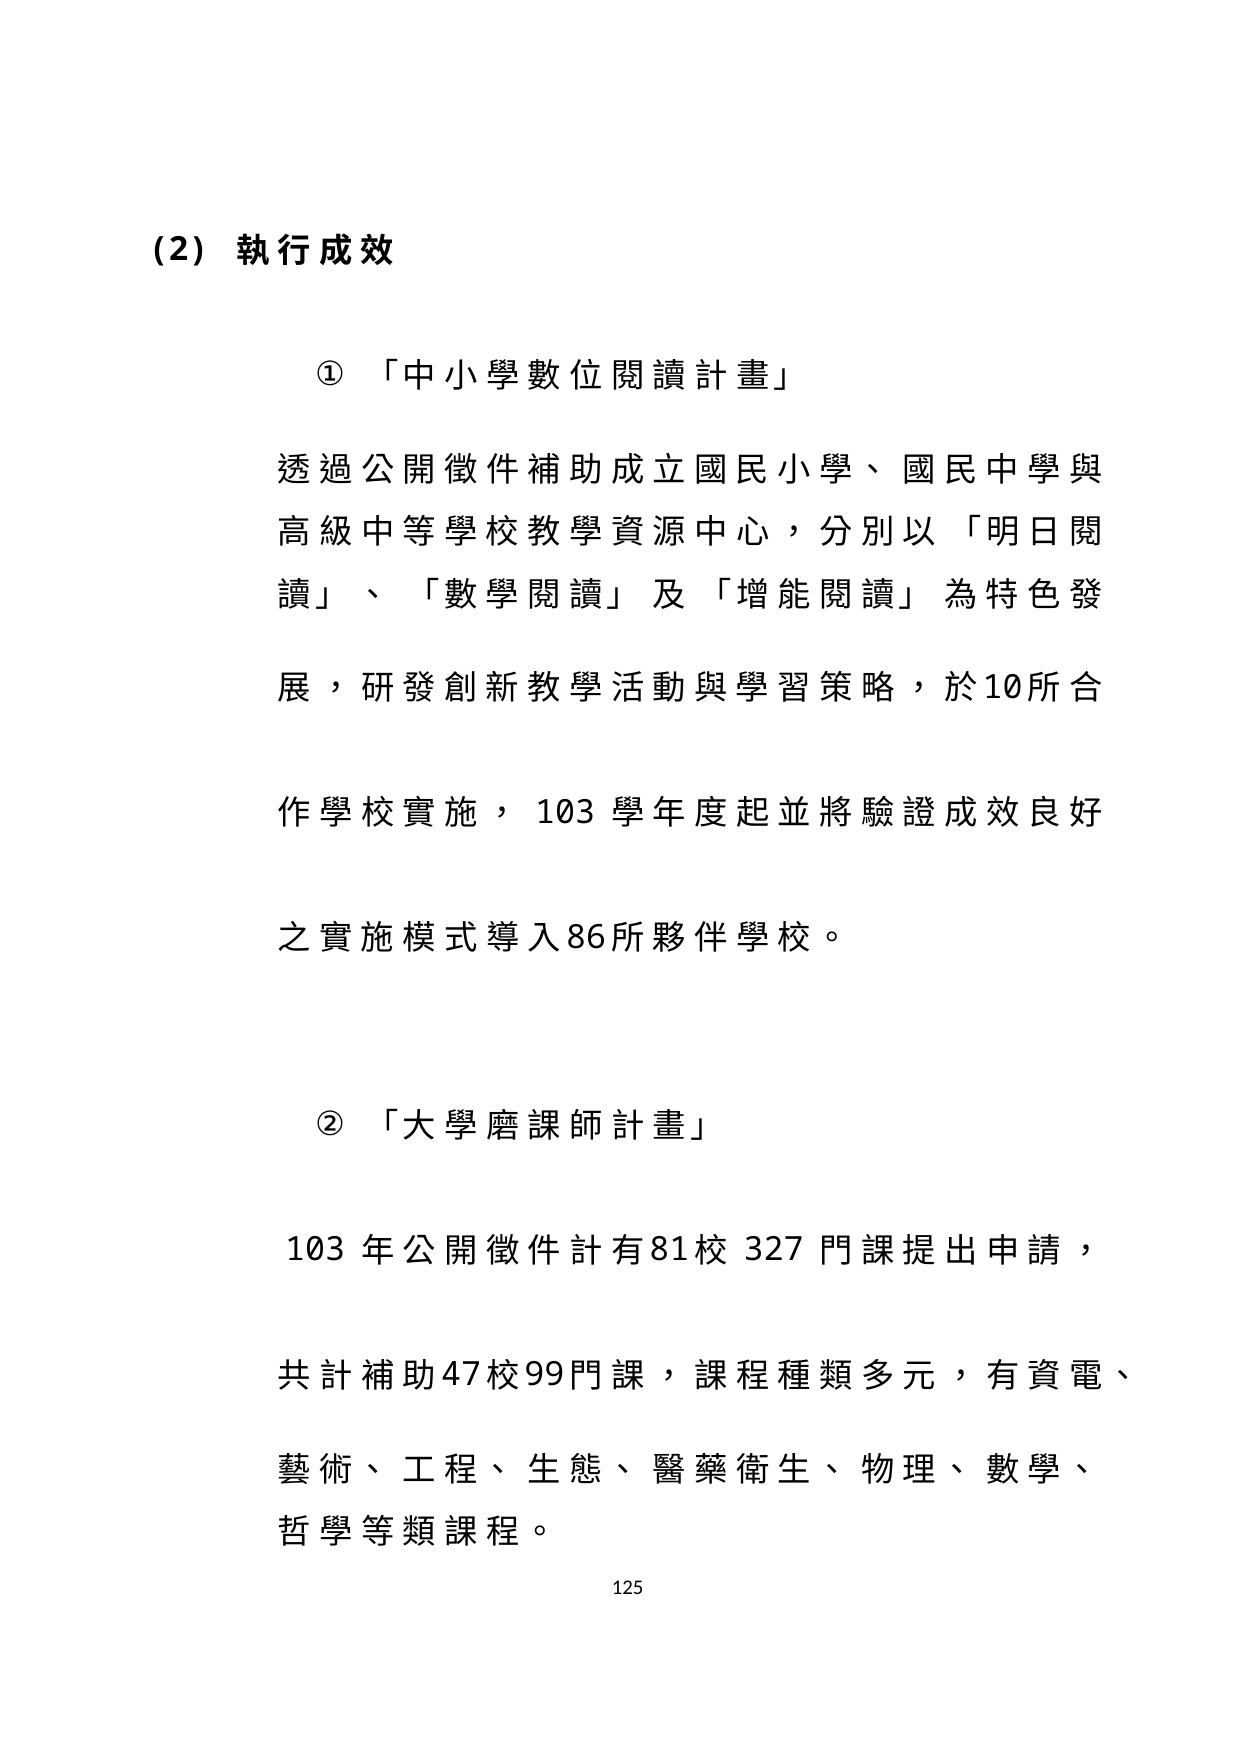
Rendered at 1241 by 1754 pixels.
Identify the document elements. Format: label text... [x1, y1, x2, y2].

list 「大學磨課師計畫」 [312, 1050, 1107, 1175]
list 執行成效 [132, 175, 1107, 300]
text 透過公開徵件補助成立國民小學、國民中學與高級中等學校教學資源中心，分別以「明日閱讀」、「數學閱讀」及「增能閱讀」為特色發展，研發創新教學活動與學習策略，於10所合作學校實施，103學年度起並將驗證成效良好之實施模式導入86所夥伴學校。 [266, 425, 1107, 987]
text 103年公開徵件計有81校327門課提出申請，共計補助47校99門課，課程種類多元，有資電、藝術、工程、生態、醫藥衛生、物理、數學、哲學等類課程。 [266, 1175, 1107, 1550]
list 「中小學數位閱讀計畫」 [312, 300, 1107, 425]
